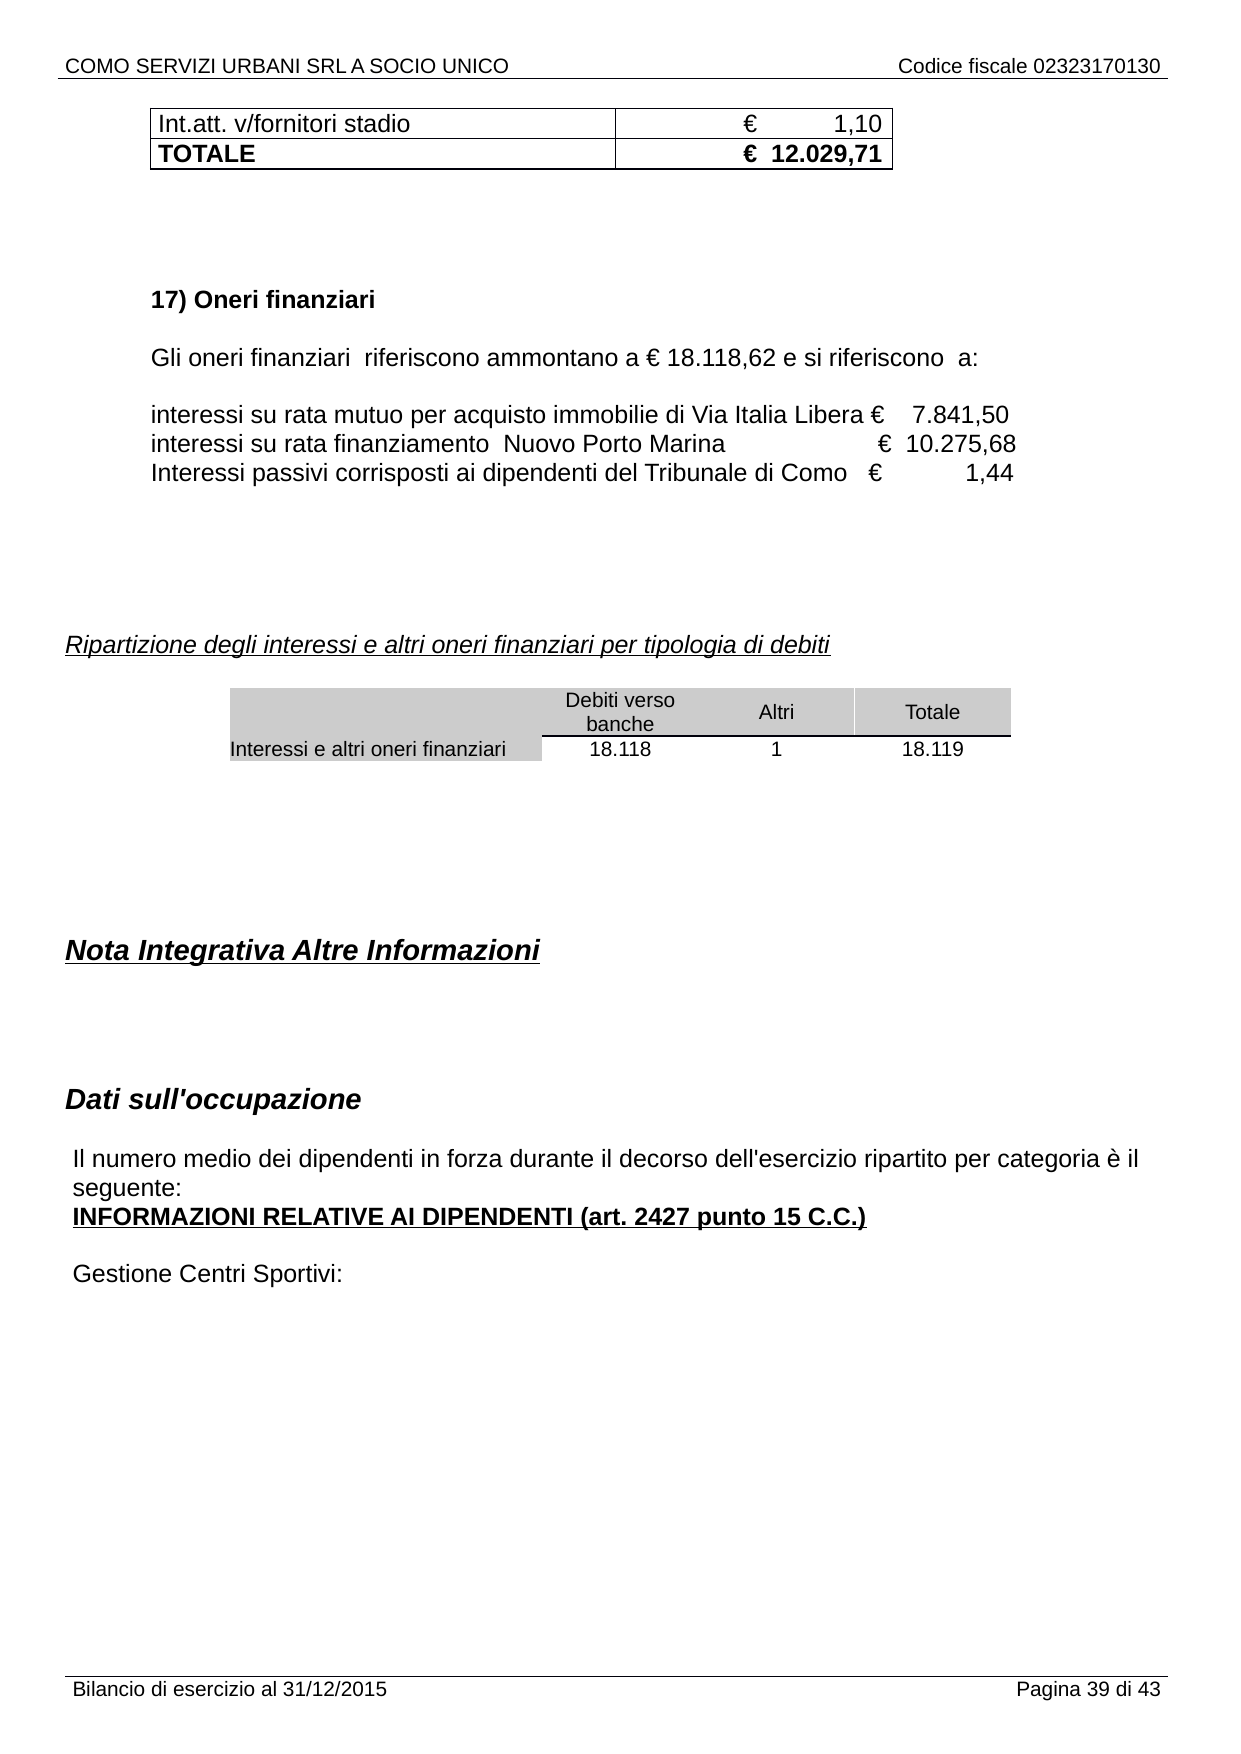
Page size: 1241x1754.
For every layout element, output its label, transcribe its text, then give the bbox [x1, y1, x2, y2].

table_header Altri [698, 688, 854, 735]
table_cell Int.att. v/fornitori stadio [151, 109, 615, 138]
table_header [230, 688, 542, 735]
table_cell TOTALE [151, 139, 615, 168]
table_header 17) Oneri finanziari Gli oneri finanziari riferiscono ammontano a € 18.118,62 e si riferiscono a: interessi su rata mutuo per acquisto immobilie di Via Italia Libera € 7.841,50 interessi su rata finanziamento Nuovo Porto Marina € 10.275,68 Interessi passivi corrisposti ai dipendenti del Tribunale di Como € 1,44 [143, 108, 1097, 544]
table_header [143, 847, 1097, 876]
table_cell € 1,10 [616, 109, 892, 138]
table_cell 18.119 [855, 737, 1011, 761]
table_cell Interessi e altri oneri finanziari [230, 735, 542, 761]
table_cell € 12.029,71 [616, 139, 892, 168]
table_cell 18.118 [542, 737, 698, 761]
table_header [143, 688, 1097, 818]
table_cell 1 [698, 737, 854, 761]
text Ripartizione degli interessi e altri oneri finanziari per tipologia di debiti [65, 630, 1175, 659]
table_header Il numero medio dei dipendenti in forza durante il decorso dell'esercizio ripartito per categoria è il seguente: INFORMAZIONI RELATIVE AI DIPENDENTI (art. 2427 punto 15 C.C.) Gestione Centri Sportivi: [65, 1144, 1175, 1317]
table_header Totale [855, 688, 1011, 735]
text Dati sull'occupazione [65, 1082, 1175, 1116]
text Nota Integrativa Altre Informazioni [65, 933, 1175, 967]
table_header Debiti verso banche [542, 688, 698, 735]
